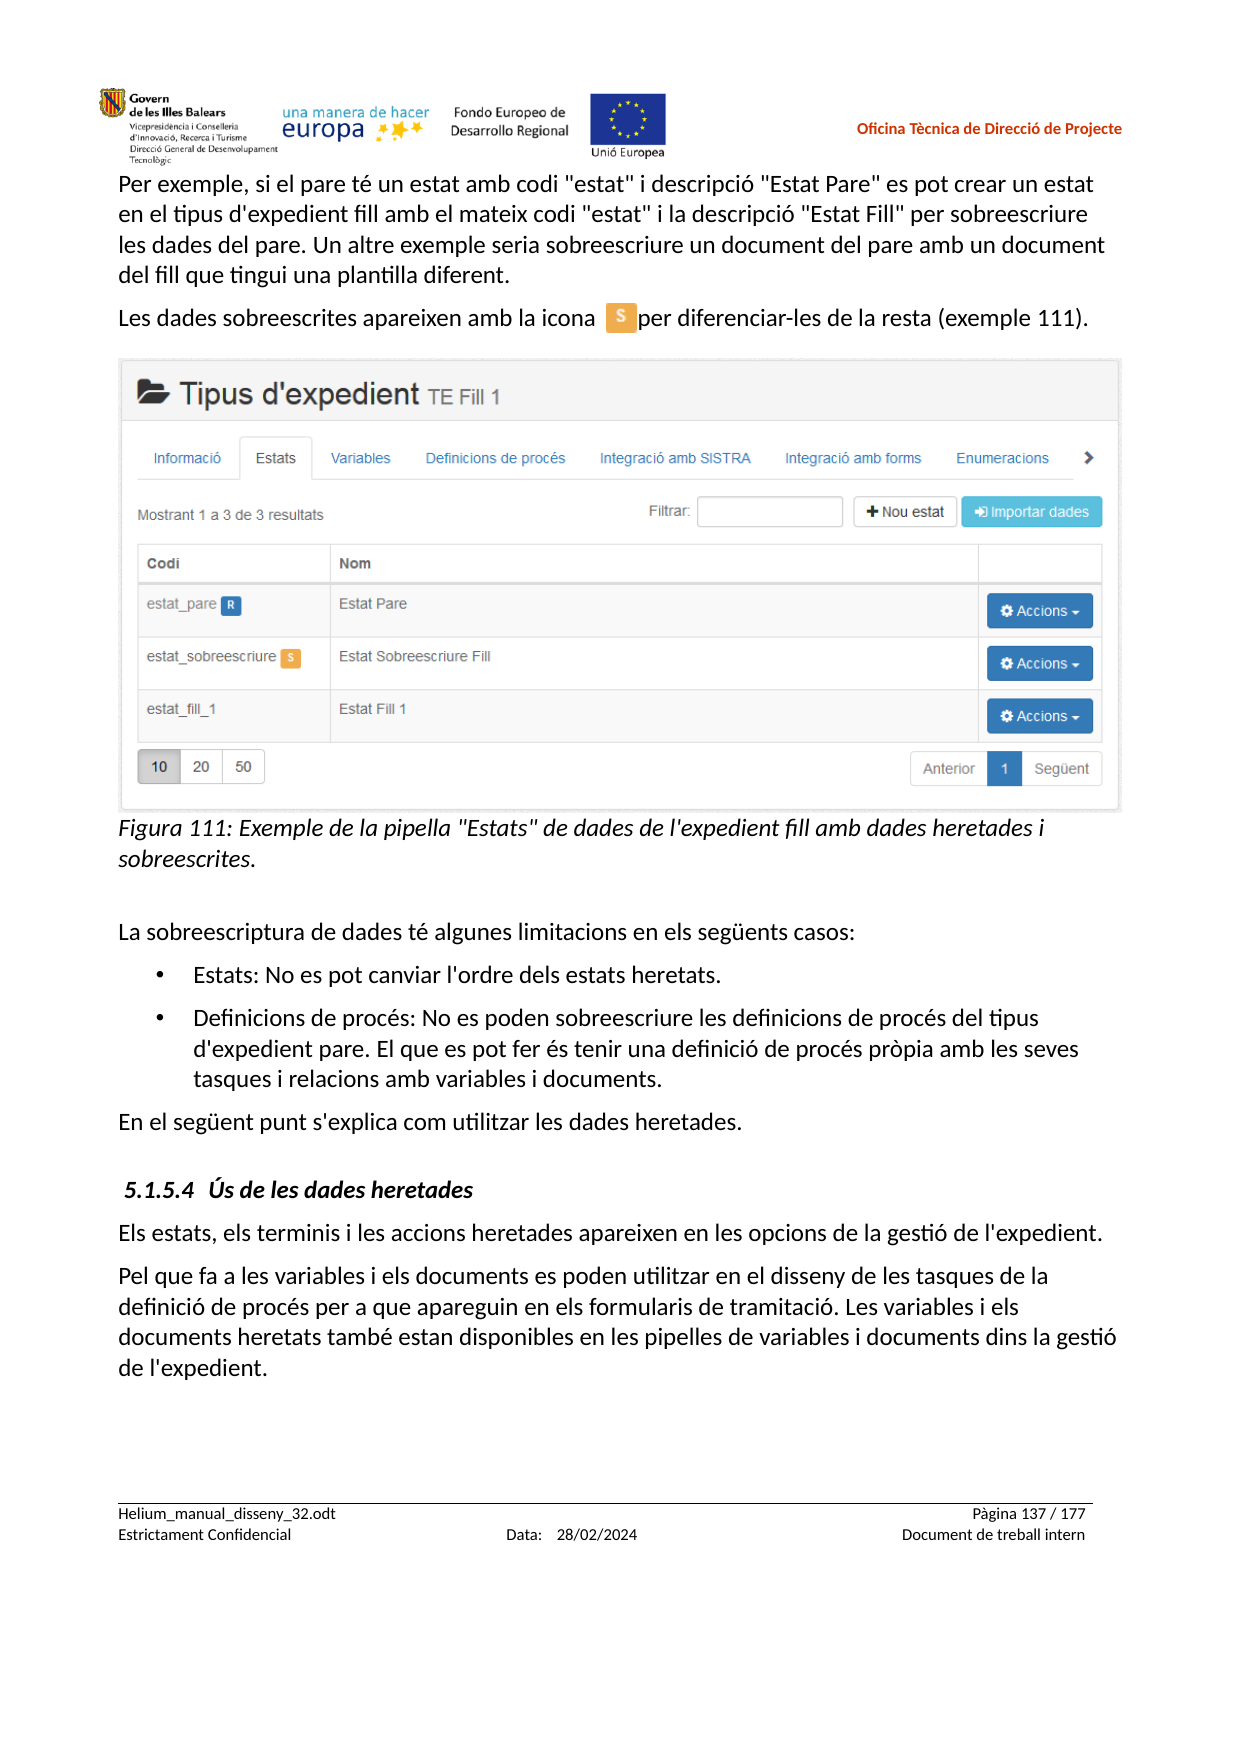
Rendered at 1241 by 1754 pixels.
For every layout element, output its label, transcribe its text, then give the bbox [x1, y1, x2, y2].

text En el següent punt s'explica com utilitzar les dades heretades. [118, 1106, 1122, 1137]
subtitle Ús de les dades heretades [118, 1174, 1122, 1205]
picture [99, 87, 668, 166]
text Figura 111: Exemple de la pipella "Estats" de dades de l'expedient fill amb dades heretades i sobreescrites. [118, 813, 1122, 873]
list Definicions de procés: No es poden sobreescriure les definicions de procés del tipus d'expedient pare. El que es pot fer és tenir una definició de procés pròpia amb les seves tasques i relacions amb variables i documents. [156, 1002, 1122, 1094]
picture [118, 358, 1123, 813]
text Per exemple, si el pare té un estat amb codi "estat" i descripció "Estat Pare" es pot crear un estat en el tipus d'expedient fill amb el mateix codi "estat" i la descripció "Estat Fill" per sobreescriure les dades del pare. Un altre exemple seria sobreescriure un document del pare amb un document del fill que tingui una plantilla diferent. [118, 168, 1122, 290]
text Les dades sobreescrites apareixen amb la icona per diferenciar-les de la resta (exemple 111). [118, 302, 1122, 333]
picture [606, 303, 638, 333]
text Els estats, els terminis i les accions heretades apareixen en les opcions de la gestió de l'expedient. [118, 1217, 1122, 1248]
text La sobreescriptura de dades té algunes limitacions en els següents casos: [118, 916, 1122, 947]
text Pel que fa a les variables i els documents es poden utilitzar en el disseny de les tasques de la definició de procés per a que apareguin en els formularis de tramitació. Les variables i els documents heretats també estan disponibles en les pipelles de variables i documents dins la gestió de l'expedient. [118, 1260, 1122, 1382]
list Estats: No es pot canviar l'ordre dels estats heretats. [156, 959, 1122, 990]
